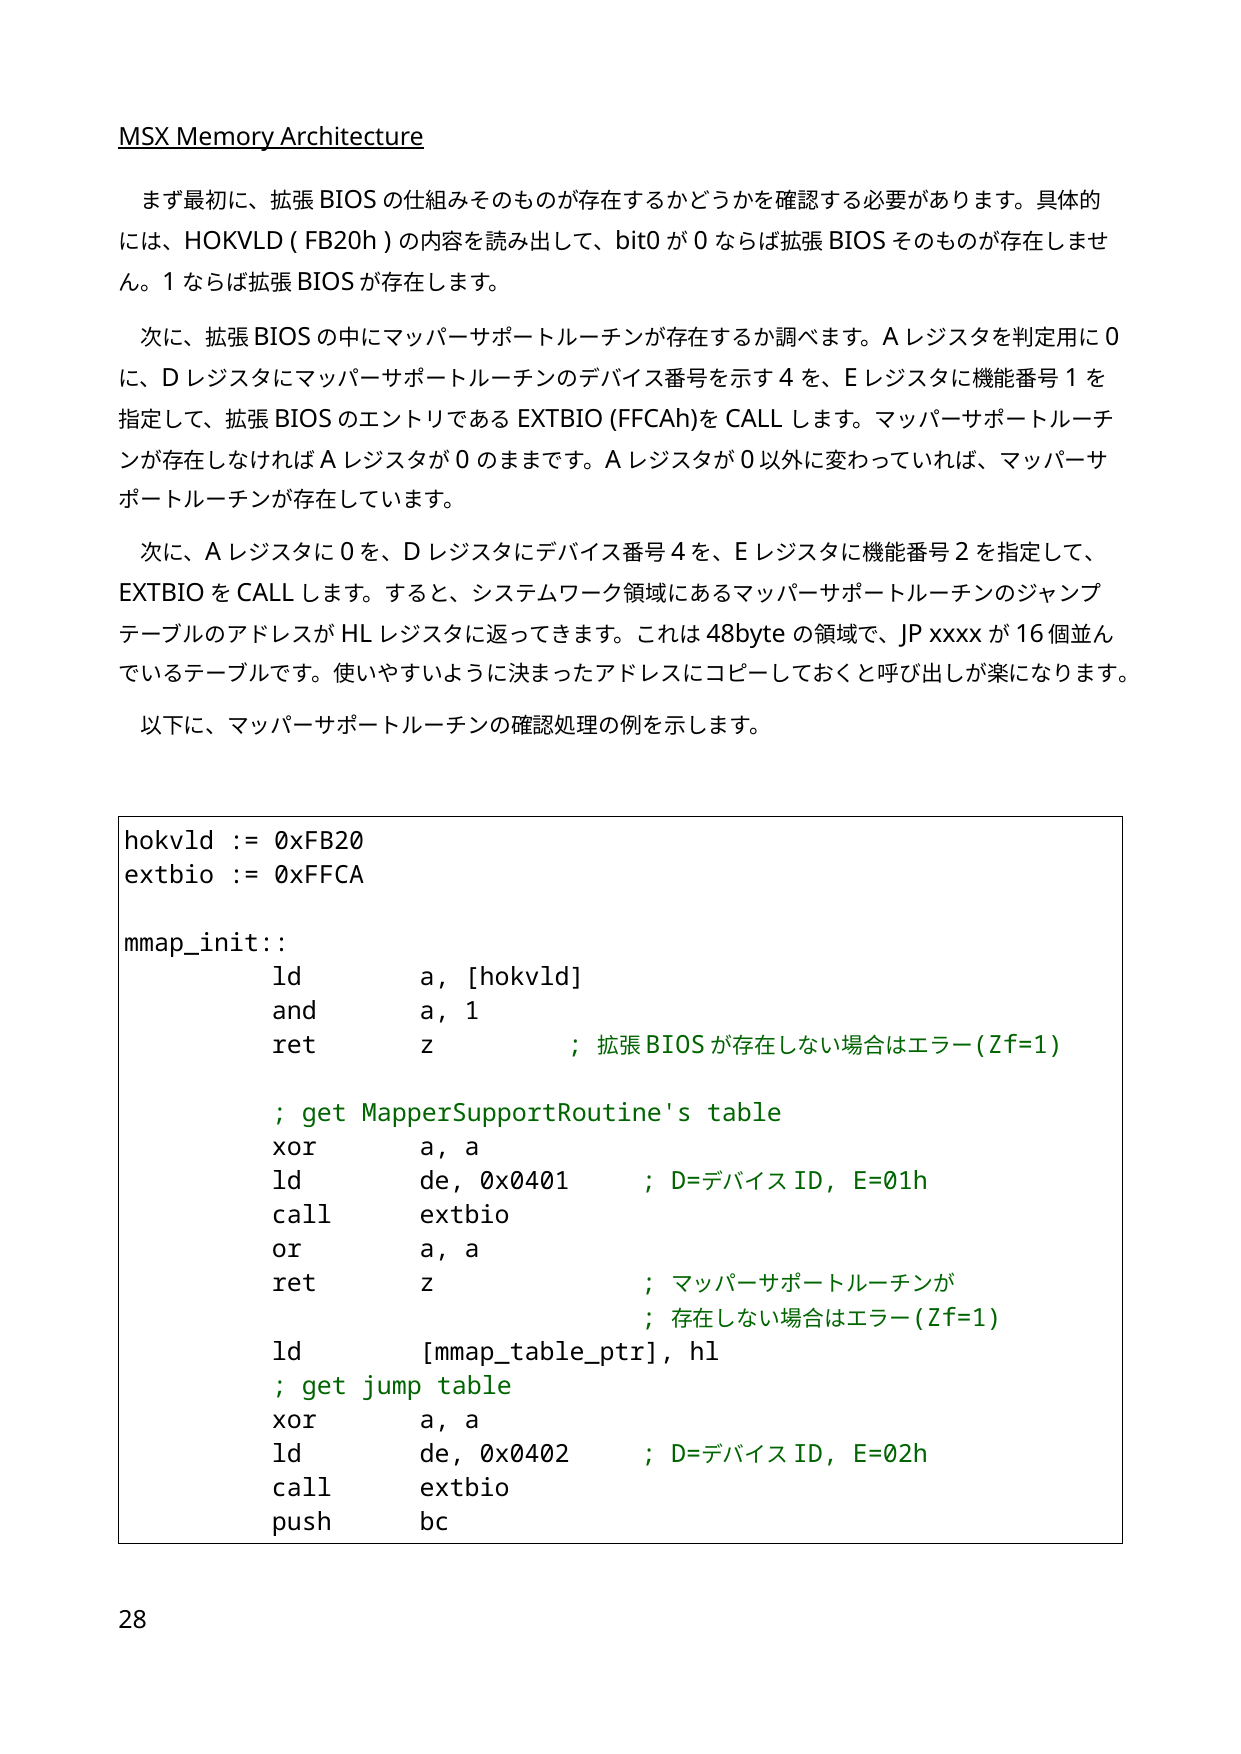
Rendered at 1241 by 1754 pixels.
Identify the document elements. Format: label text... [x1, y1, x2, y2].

text 次に、Aレジスタに0を、Dレジスタにデバイス番号 4を、Eレジスタに機能番号 2 を指定して、EXTBIOをCALLします。すると、システムワーク領域にあるマッパーサポートルーチンのジャンプテーブルのアドレスが HLレジスタに返ってきます。これは 48byte の領域で、JP xxxx が 16個並んでいるテーブルです。使いやすいように決まったアドレスにコピーしておくと呼び出しが楽になります。 [118, 534, 1122, 688]
table_header hokvld := 0xFB20 extbio := 0xFFCA mmap_init:: ld a, [hokvld] and a, 1 ret z ; 拡張BIOSが存在しない場合はエラー(Zf=1) ; get MapperSupportRoutine's table xor a, a ld de, 0x0401 ; D=デバイスID, E=01h call extbio or a, a ret z ; マッパーサポートルーチンが ; 存在しない場合はエラー(Zf=1) ld [mmap_table_ptr], hl ; get jump table xor a, a ld de, 0x0402 ; D=デバイスID, E=02h call extbio push bc [119, 817, 1122, 1543]
text まず最初に、拡張BIOSの仕組みそのものが存在するかどうかを確認する必要があります。具体的には、HOKVLD ( FB20h ) の内容を読み出して、bit0 が 0 ならば拡張BIOSそのものが存在しません。1 ならば拡張BIOSが存在します。 [118, 182, 1122, 297]
text 次に、拡張BIOSの中にマッパーサポートルーチンが存在するか調べます。Aレジスタを判定用に 0 に、Dレジスタにマッパーサポートルーチンのデバイス番号を示す 4 を、Eレジスタに機能番号 1 を指定して、拡張BIOSのエントリである EXTBIO (FFCAh)を CALL します。マッパーサポートルーチンが存在しなければ Aレジスタが 0 のままです。Aレジスタが 0以外に変わっていれば、マッパーサポートルーチンが存在しています。 [118, 319, 1122, 513]
text 以下に、マッパーサポートルーチンの確認処理の例を示します。 [118, 708, 1122, 740]
